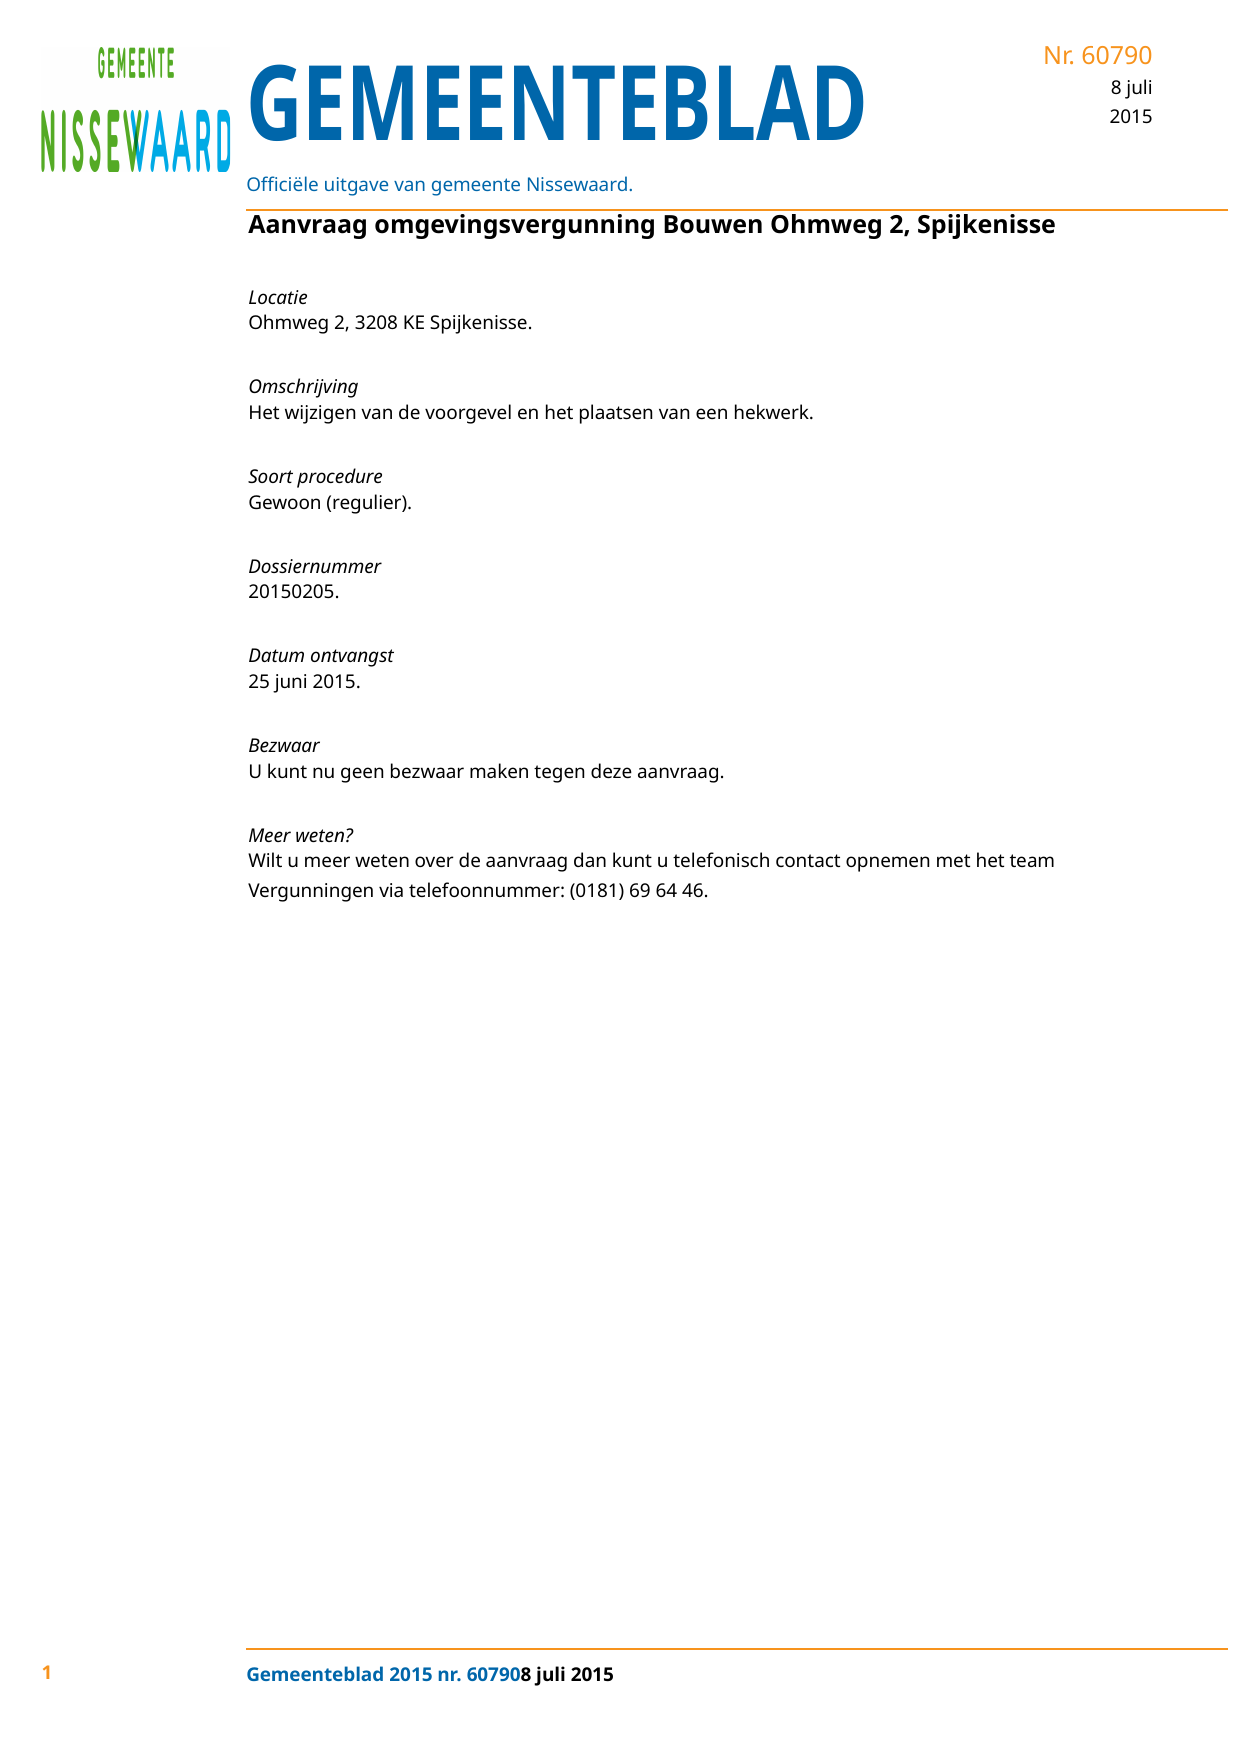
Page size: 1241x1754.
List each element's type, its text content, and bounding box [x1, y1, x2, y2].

text Bezwaar [248, 732, 1152, 758]
text Datum ontvangst [248, 643, 1152, 668]
text Locatie [248, 284, 1152, 309]
text Het wijzigen van de voorgevel en het plaatsen van een hekwerk. [248, 399, 1152, 425]
text Soort procedure [248, 463, 1152, 489]
picture [201, 122, 206, 138]
text 20150205. [248, 579, 1152, 604]
picture [41, 47, 231, 172]
text Gewoon (regulier). [248, 489, 1152, 515]
text Dossiernummer [248, 553, 1152, 579]
text U kunt nu geen bezwaar maken tegen deze aanvraag. [248, 758, 1152, 784]
text Aanvraag omgevingsvergunning Bouwen Ohmweg 2, Spijkenisse [248, 211, 1152, 241]
text Ohmweg 2, 3208 KE Spijkenisse. [248, 309, 1152, 335]
text Meer weten? [248, 822, 1152, 848]
text Omschrijving [248, 373, 1152, 399]
picture [200, 151, 206, 172]
text Wilt u meer weten over de aanvraag dan kunt u telefonisch contact opnemen met het team Vergunningen via telefoonnummer: (0181) 69 64 46. [248, 848, 1152, 903]
text 25 juni 2015. [248, 668, 1152, 694]
picture [176, 157, 187, 172]
picture [222, 122, 227, 160]
picture [154, 157, 165, 172]
